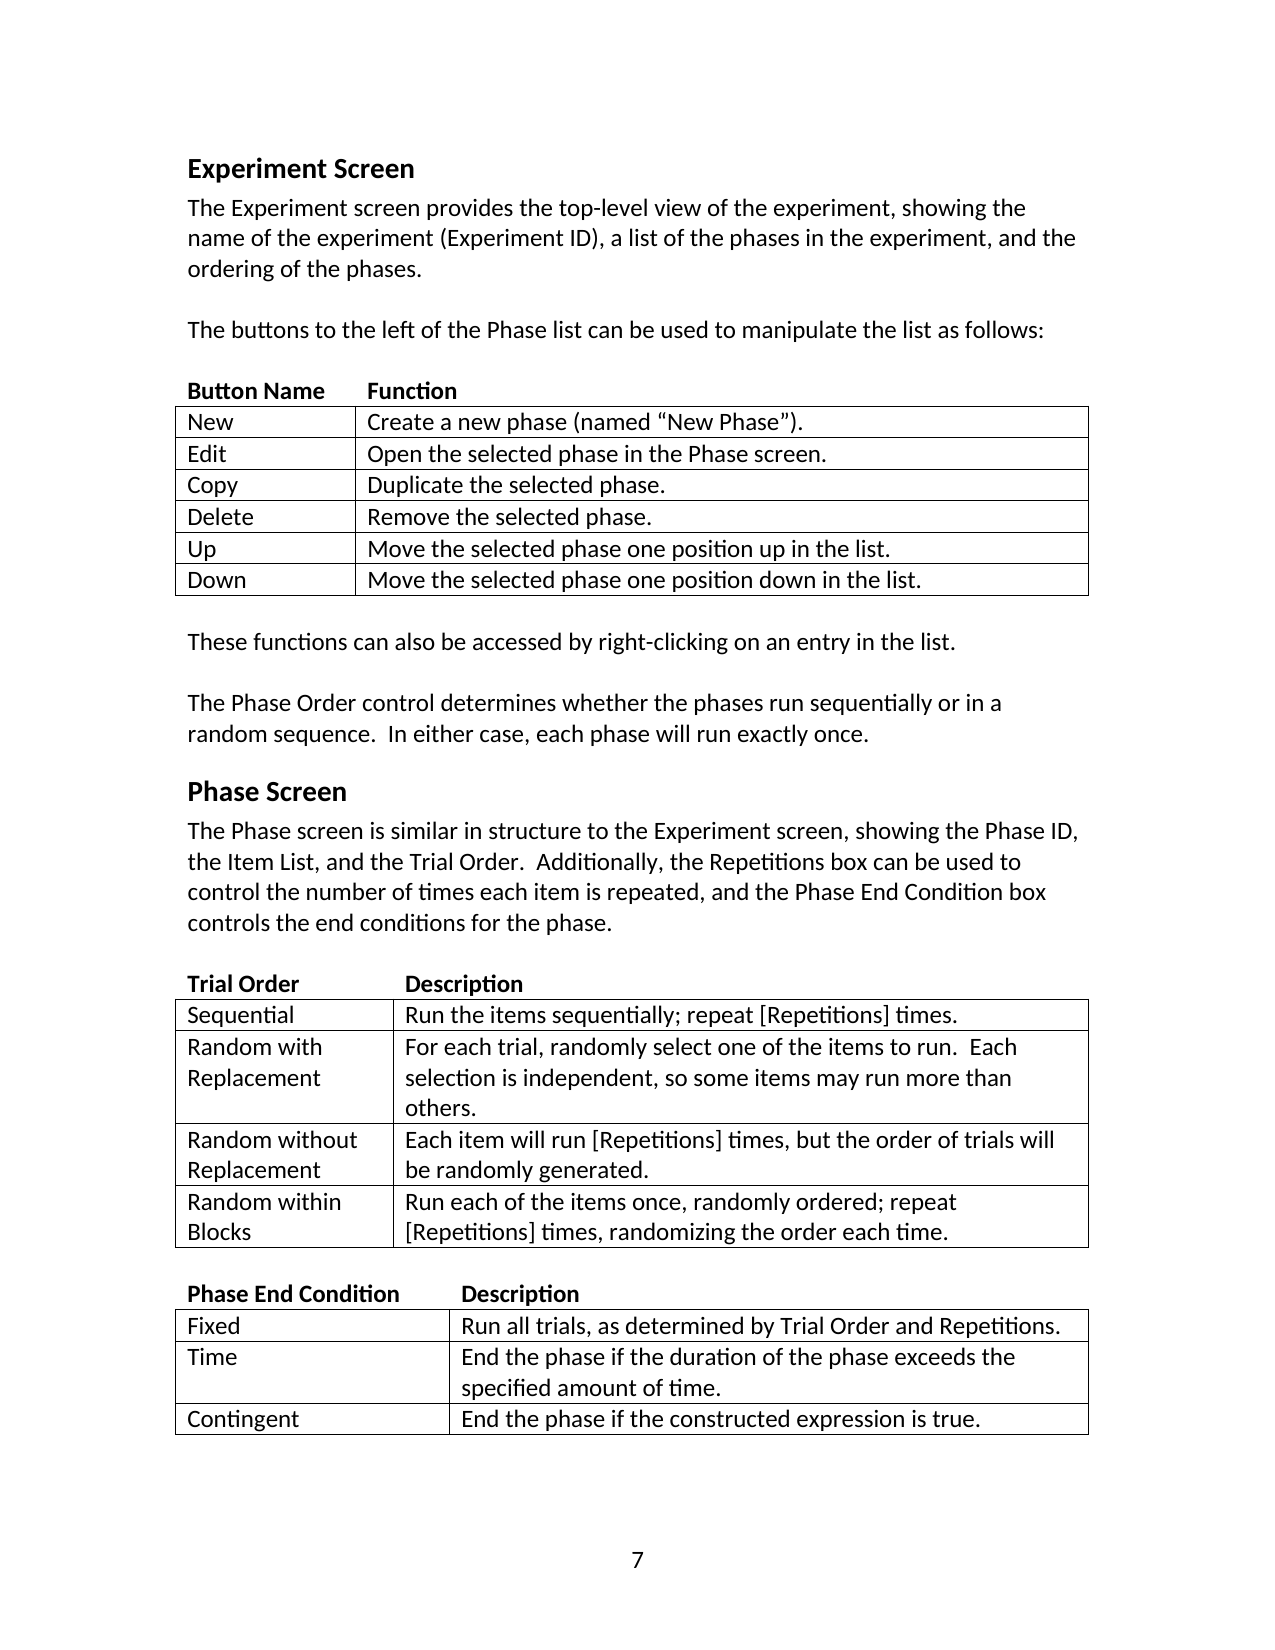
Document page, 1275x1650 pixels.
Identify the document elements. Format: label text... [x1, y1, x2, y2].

table_cell Remove the selected phase. [356, 501, 1088, 532]
table_cell End the phase if the constructed expression is true. [450, 1404, 1088, 1434]
table_cell Run each of the items once, randomly ordered; repeat [Repetitions] times, randomizing the order each time. [394, 1186, 1088, 1247]
table_header Phase End Condition [176, 1279, 450, 1309]
table_cell Contingent [176, 1404, 449, 1434]
table_cell For each trial, randomly select one of the items to run. Each selection is independent, so some items may run more than others. [394, 1031, 1088, 1123]
text These functions can also be accessed by right-clicking on an entry in the list. [187, 626, 1087, 657]
table_cell Create a new phase (named “New Phase”). [356, 407, 1088, 437]
text The Phase screen is similar in structure to the Experiment screen, showing the Phase ID, the Item List, and the Trial Order. Additionally, the Repetitions box can be used to control the number of times each item is repeated, and the Phase End Condition box controls the end conditions for the phase. [187, 815, 1087, 937]
table_cell Delete [176, 501, 355, 532]
subtitle Experiment Screen [187, 150, 1087, 186]
text The Experiment screen provides the top-level view of the experiment, showing the name of the experiment (Experiment ID), a list of the phases in the experiment, and the ordering of the phases. [187, 192, 1087, 283]
table_cell Run the items sequentially; repeat [Repetitions] times. [394, 1000, 1088, 1030]
table_cell Random with Replacement [176, 1031, 393, 1123]
table_header Function [356, 375, 1088, 406]
table_cell Move the selected phase one position down in the list. [356, 564, 1088, 595]
table_cell New [176, 407, 355, 437]
table_cell Copy [176, 470, 355, 500]
table_cell Down [176, 564, 355, 595]
table_cell Open the selected phase in the Phase screen. [356, 438, 1088, 469]
table_header Description [394, 968, 1088, 998]
subtitle Phase Screen [187, 773, 1087, 809]
table_cell Run all trials, as determined by Trial Order and Repetitions. [450, 1310, 1088, 1341]
table_cell Random without Replacement [176, 1124, 393, 1185]
table_cell Time [176, 1342, 449, 1403]
table_cell Sequential [176, 1000, 393, 1030]
text The Phase Order control determines whether the phases run sequentially or in a random sequence. In either case, each phase will run exactly once. [187, 687, 1087, 748]
table_header Button Name [176, 375, 356, 406]
table_cell Fixed [176, 1310, 449, 1341]
table_cell Move the selected phase one position up in the list. [356, 533, 1088, 563]
table_cell Edit [176, 438, 355, 469]
table_cell Duplicate the selected phase. [356, 470, 1088, 500]
text The buttons to the left of the Phase list can be used to manipulate the list as follows: [187, 314, 1087, 344]
table_cell End the phase if the duration of the phase exceeds the specified amount of time. [450, 1342, 1088, 1403]
table_cell Random within Blocks [176, 1186, 393, 1247]
table_header Trial Order [176, 968, 393, 998]
table_cell Each item will run [Repetitions] times, but the order of trials will be randomly generated. [394, 1124, 1088, 1185]
table_header Description [450, 1279, 1088, 1309]
table_cell Up [176, 533, 355, 563]
